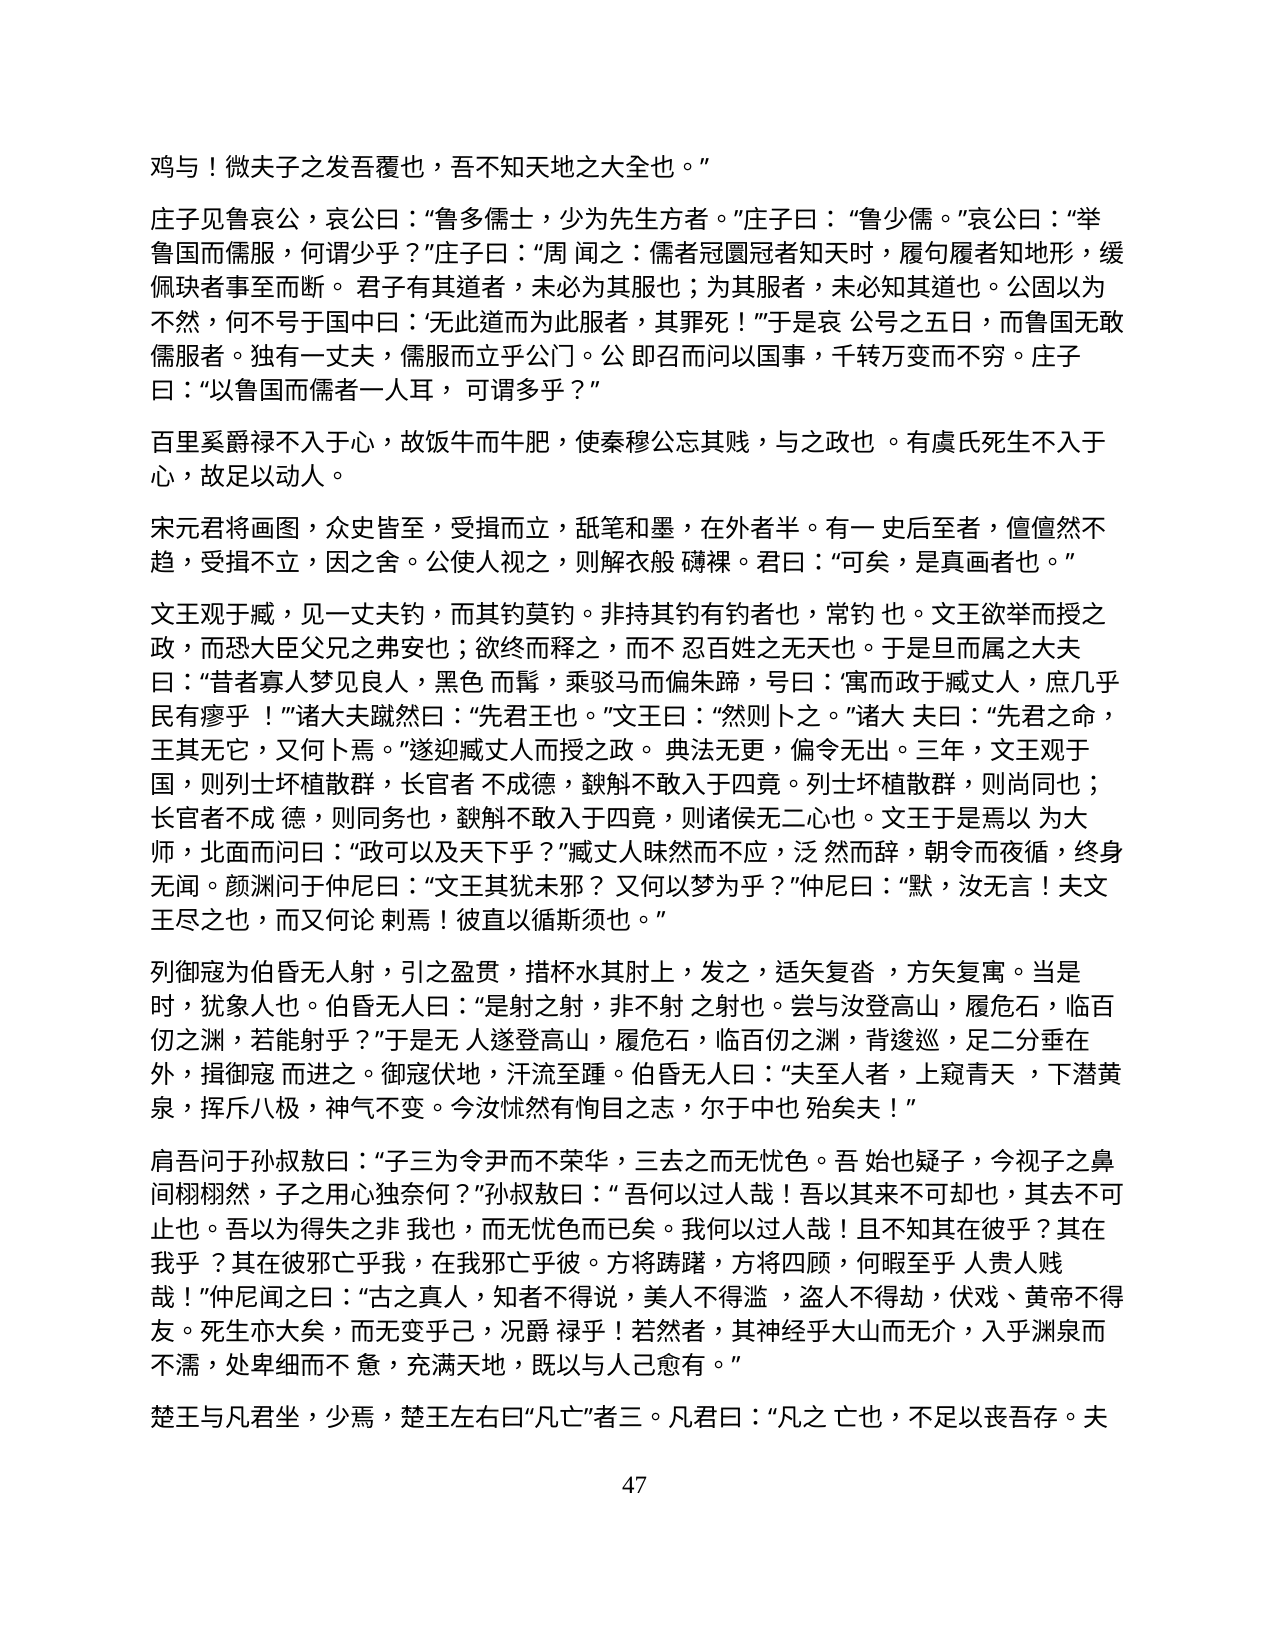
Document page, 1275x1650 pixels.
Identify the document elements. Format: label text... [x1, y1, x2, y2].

text 列御寇为伯昏无人射，引之盈贯，措杯水其肘上，发之，适矢复沓 ，方矢复寓。当是时，犹象人也。伯昏无人曰：“是射之射，非不射 之射也。尝与汝登高山，履危石，临百仞之渊，若能射乎？”于是无 人遂登高山，履危石，临百仞之渊，背逡巡，足二分垂在外，揖御寇 而进之。御寇伏地，汗流至踵。伯昏无人曰：“夫至人者，上窥青天 ，下潜黄泉，挥斥八极，神气不变。今汝怵然有恂目之志，尔于中也 殆矣夫！” [150, 955, 1125, 1125]
text 肩吾问于孙叔敖曰：“子三为令尹而不荣华，三去之而无忧色。吾 始也疑子，今视子之鼻间栩栩然，子之用心独奈何？”孙叔敖曰：“ 吾何以过人哉！吾以其来不可却也，其去不可止也。吾以为得失之非 我也，而无忧色而已矣。我何以过人哉！且不知其在彼乎？其在我乎 ？其在彼邪亡乎我，在我邪亡乎彼。方将踌躇，方将四顾，何暇至乎 人贵人贱哉！”仲尼闻之曰：“古之真人，知者不得说，美人不得滥 ，盗人不得劫，伏戏、黄帝不得友。死生亦大矣，而无变乎己，况爵 禄乎！若然者，其神经乎大山而无介，入乎渊泉而不濡，处卑细而不 惫，充满天地，既以与人己愈有。” [150, 1143, 1125, 1382]
text 文王观于臧，见一丈夫钓，而其钓莫钓。非持其钓有钓者也，常钓 也。文王欲举而授之政，而恐大臣父兄之弗安也；欲终而释之，而不 忍百姓之无天也。于是旦而属之大夫曰：“昔者寡人梦见良人，黑色 而髯，乘驳马而偏朱蹄，号曰：‘寓而政于臧丈人，庶几乎民有瘳乎 ！’”诸大夫蹴然曰∶“先君王也。”文王曰：“然则卜之。”诸大 夫曰∶“先君之命，王其无它，又何卜焉。”遂迎臧丈人而授之政。 典法无更，偏令无出。三年，文王观于国，则列士坏植散群，长官者 不成德，斔斛不敢入于四竟。列士坏植散群，则尚同也；长官者不成 德，则同务也，斔斛不敢入于四竟，则诸侯无二心也。文王于是焉以 为大师，北面而问曰：“政可以及天下乎？”臧丈人昧然而不应，泛 然而辞，朝令而夜循，终身无闻。颜渊问于仲尼曰：“文王其犹未邪？ 又何以梦为乎？”仲尼曰：“默，汝无言！夫文王尽之也，而又何论 剌焉！彼直以循斯须也。” [150, 596, 1125, 937]
text 鸡与！微夫子之发吾覆也，吾不知天地之大全也。” [150, 150, 1125, 184]
text 宋元君将画图，众史皆至，受揖而立，舐笔和墨，在外者半。有一 史后至者，儃儃然不趋，受揖不立，因之舍。公使人视之，则解衣般 礴裸。君曰：“可矣，是真画者也。” [150, 510, 1125, 578]
text 百里奚爵禄不入于心，故饭牛而牛肥，使秦穆公忘其贱，与之政也 。有虞氏死生不入于心，故足以动人。 [150, 424, 1125, 492]
text 庄子见鲁哀公，哀公曰：“鲁多儒士，少为先生方者。”庄子曰： “鲁少儒。”哀公曰：“举鲁国而儒服，何谓少乎？”庄子曰：“周 闻之：儒者冠圜冠者知天时，履句履者知地形，缓佩玦者事至而断。 君子有其道者，未必为其服也；为其服者，未必知其道也。公固以为 不然，何不号于国中曰：‘无此道而为此服者，其罪死！’”于是哀 公号之五日，而鲁国无敢儒服者。独有一丈夫，儒服而立乎公门。公 即召而问以国事，千转万变而不穷。庄子曰：“以鲁国而儒者一人耳， 可谓多乎？” [150, 202, 1125, 406]
text 楚王与凡君坐，少焉，楚王左右曰“凡亡”者三。凡君曰：“凡之 亡也，不足以丧吾存。夫 [150, 1399, 1125, 1433]
